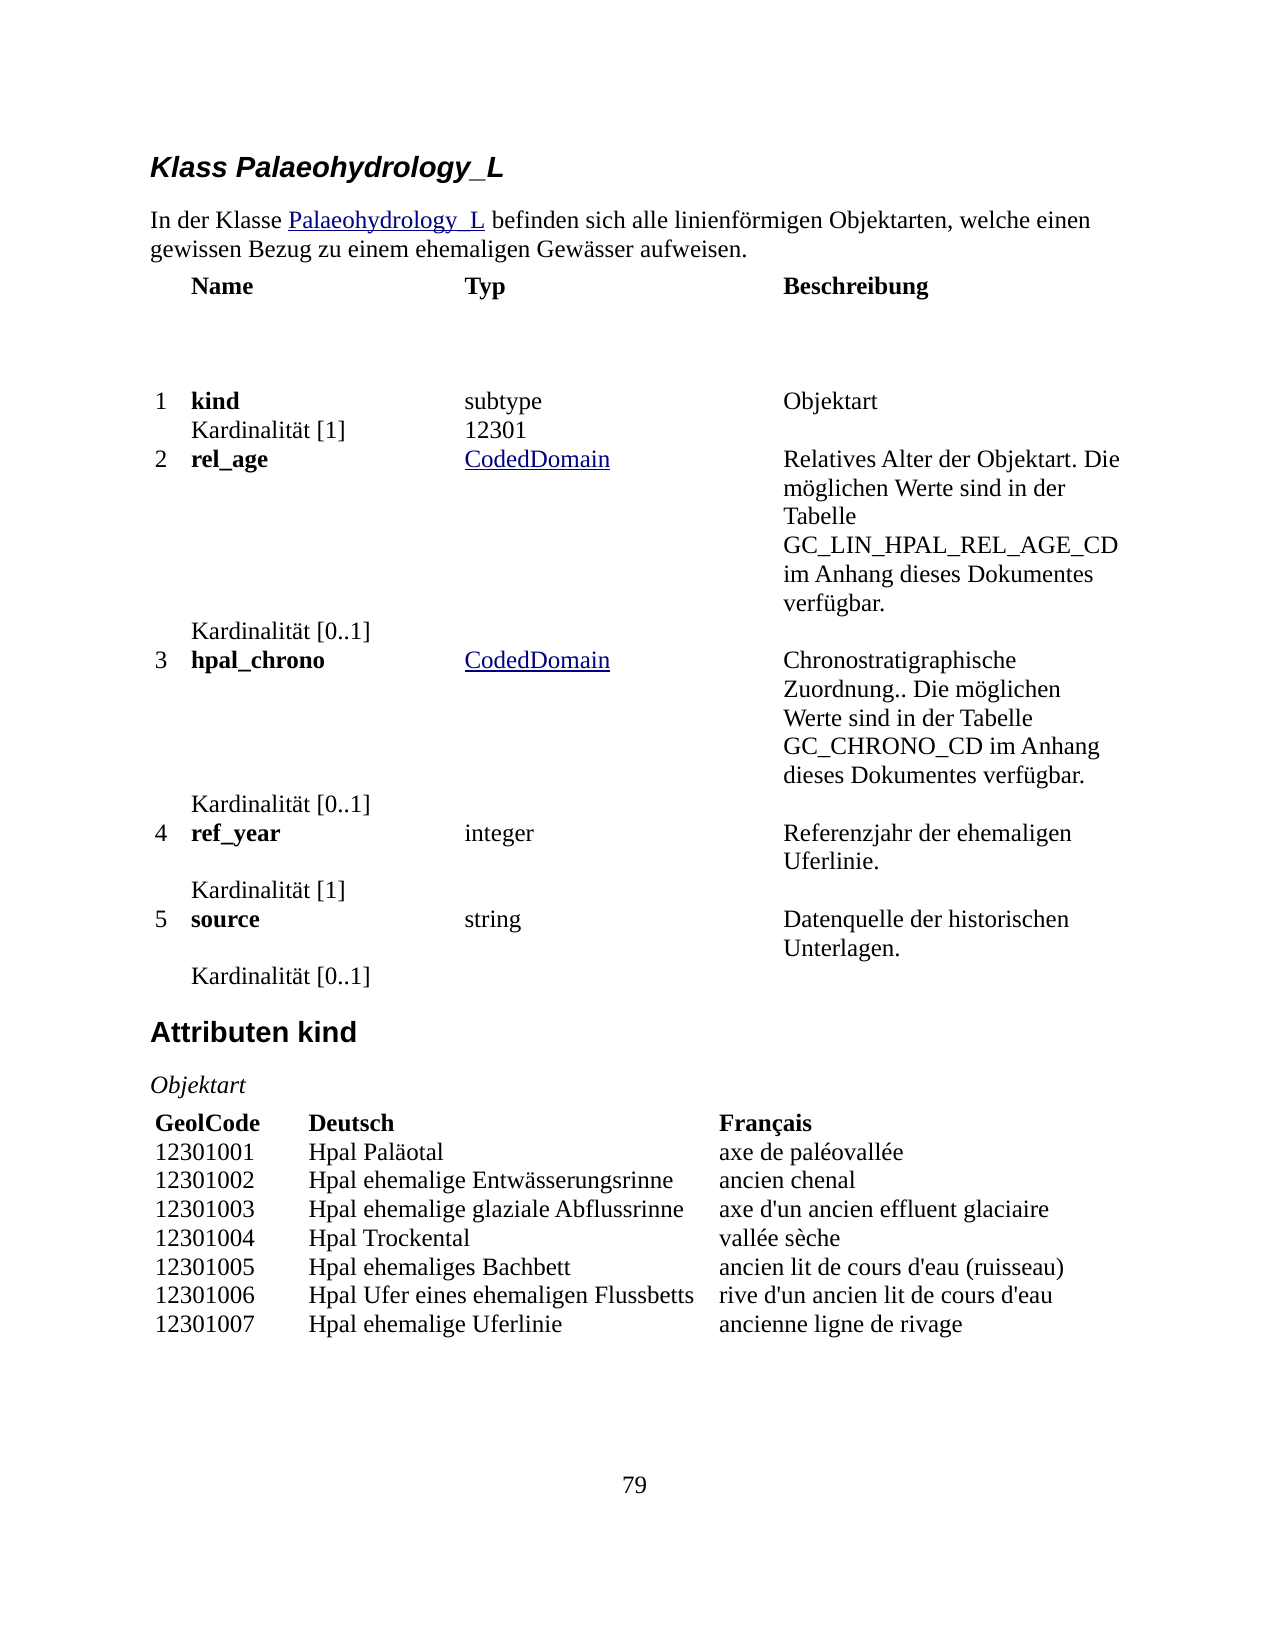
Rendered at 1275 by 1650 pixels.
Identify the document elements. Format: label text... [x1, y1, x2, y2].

table_cell 12301001 [150, 1137, 304, 1165]
table_header Typ [460, 271, 779, 386]
table_cell 3 [150, 645, 186, 789]
table_cell [460, 616, 779, 645]
table_cell Relatives Alter der Objektart. Die möglichen Werte sind in der Tabelle GC_LIN_HPAL_REL_AGE_CD im Anhang dieses Dokumentes verfügbar. [779, 444, 1125, 616]
table_cell [779, 961, 1125, 990]
table_cell Datenquelle der historischen Unterlagen. [779, 904, 1125, 961]
table_cell 12301003 [150, 1194, 304, 1223]
table_cell ref_year [186, 818, 460, 875]
table_cell 12301002 [150, 1165, 304, 1194]
table_cell string [460, 904, 779, 961]
table_cell Kardinalität [0..1] [186, 616, 460, 645]
table_cell Objektart [779, 386, 1125, 415]
table_cell [150, 616, 186, 645]
table_cell CodedDomain [460, 645, 779, 789]
table_cell vallée sèche [714, 1223, 1125, 1252]
table_cell ancien lit de cours d'eau (ruisseau) [714, 1252, 1125, 1280]
table_cell Hpal ehemaliges Bachbett [304, 1252, 714, 1280]
text Objektart [150, 1070, 1125, 1099]
table_cell [150, 875, 186, 904]
table_cell Hpal ehemalige Uferlinie [304, 1309, 714, 1338]
table_cell CodedDomain [460, 444, 779, 616]
table_header Deutsch [304, 1108, 714, 1137]
table_cell [460, 961, 779, 990]
table_cell Hpal Ufer eines ehemaligen Flussbetts [304, 1280, 714, 1309]
table_cell [150, 961, 186, 990]
table_cell [460, 875, 779, 904]
table_header GeolCode [150, 1108, 304, 1137]
table_cell ancienne ligne de rivage [714, 1309, 1125, 1338]
table_cell Hpal ehemalige glaziale Abflussrinne [304, 1194, 714, 1223]
table_cell Referenzjahr der ehemaligen Uferlinie. [779, 818, 1125, 875]
table_cell 12301006 [150, 1280, 304, 1309]
table_cell 5 [150, 904, 186, 961]
table_header Français [714, 1108, 1125, 1137]
table_header [150, 271, 186, 386]
table_cell rel_age [186, 444, 460, 616]
table_cell [460, 789, 779, 818]
table_cell 4 [150, 818, 186, 875]
subtitle Attributen kind [150, 1015, 1125, 1049]
table_cell integer [460, 818, 779, 875]
table_cell [779, 616, 1125, 645]
text In der Klasse Palaeohydrology_L befinden sich alle linienförmigen Objektarten, welche einen gewissen Bezug zu einem ehemaligen Gewässer aufweisen. [150, 205, 1125, 262]
table_cell Kardinalität [0..1] [186, 789, 460, 818]
table_cell 1 [150, 386, 186, 415]
table_cell kind [186, 386, 460, 415]
table_cell 12301005 [150, 1252, 304, 1280]
table_cell rive d'un ancien lit de cours d'eau [714, 1280, 1125, 1309]
table_cell axe d'un ancien effluent glaciaire [714, 1194, 1125, 1223]
table_cell source [186, 904, 460, 961]
table_cell Chronostratigraphische Zuordnung.. Die möglichen Werte sind in der Tabelle GC_CHRONO_CD im Anhang dieses Dokumentes verfügbar. [779, 645, 1125, 789]
table_cell [150, 789, 186, 818]
table_cell 12301004 [150, 1223, 304, 1252]
table_header Beschreibung [779, 271, 1125, 386]
table_cell Hpal ehemalige Entwässerungsrinne [304, 1165, 714, 1194]
table_cell [779, 415, 1125, 444]
table_cell 2 [150, 444, 186, 616]
table_cell [779, 789, 1125, 818]
table_cell Hpal Paläotal [304, 1137, 714, 1165]
table_cell Kardinalität [1] [186, 415, 460, 444]
table_cell axe de paléovallée [714, 1137, 1125, 1165]
subtitle Klass Palaeohydrology_L [150, 150, 1125, 183]
table_cell subtype [460, 386, 779, 415]
table_cell 12301 [460, 415, 779, 444]
table_cell [150, 415, 186, 444]
table_cell [779, 875, 1125, 904]
table_cell Hpal Trockental [304, 1223, 714, 1252]
table_header Name [186, 271, 460, 386]
table_cell hpal_chrono [186, 645, 460, 789]
table_cell Kardinalität [1] [186, 875, 460, 904]
table_cell 12301007 [150, 1309, 304, 1338]
table_cell Kardinalität [0..1] [186, 961, 460, 990]
table_cell ancien chenal [714, 1165, 1125, 1194]
